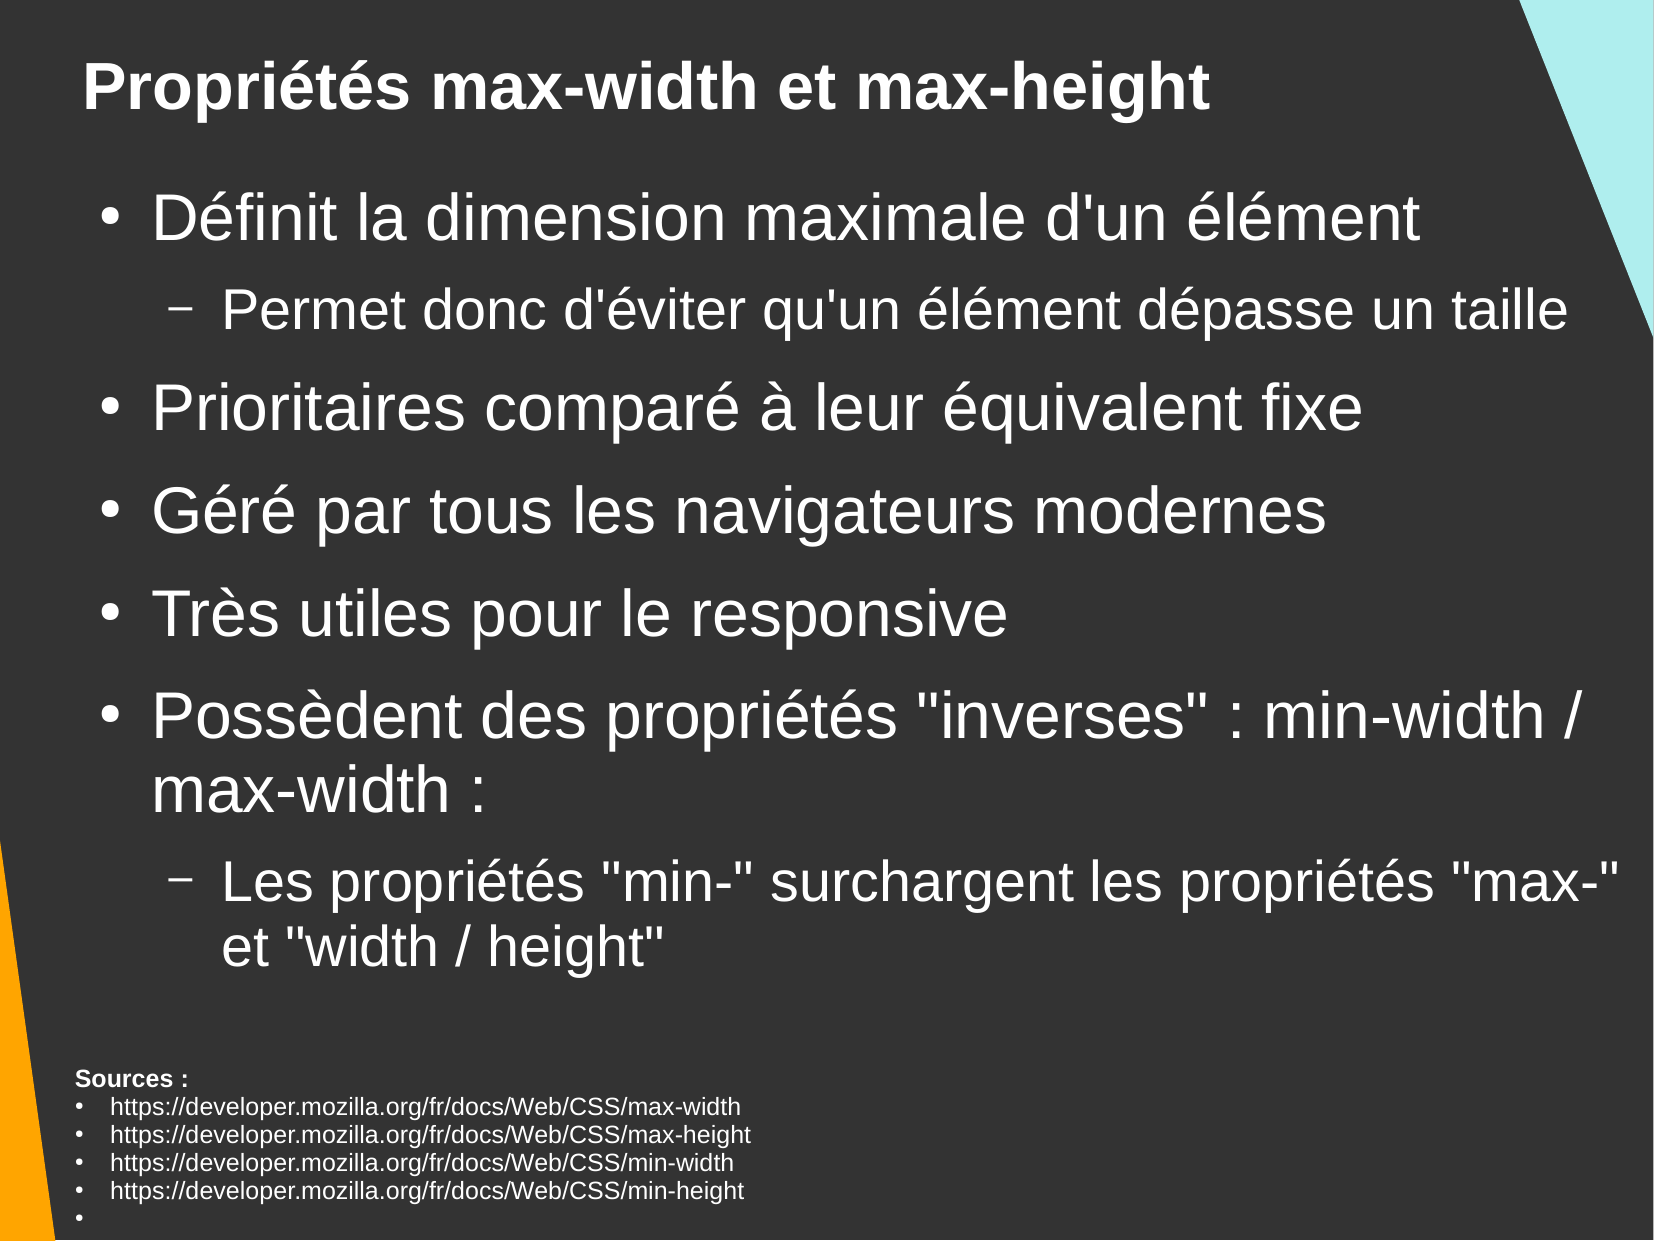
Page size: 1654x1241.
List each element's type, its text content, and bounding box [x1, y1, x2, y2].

list Définit la dimension maximale d'un élément Permet donc d'éviter qu'un élément dépasse un taille Prioritaires comparé à leur équivalent fixe Géré par tous les navigateurs modernes Très utiles pour le responsive Possèdent des propriétés "inverses" : min-width / max-width : Les propriétés "min-" surchargent les propriétés "max-" et "width / height" [80, 180, 1630, 981]
text_box Sources : https://developer.mozilla.org/fr/docs/Web/CSS/max-width https://developer.mozilla.org/fr/docs/Web/CSS/max-height https://developer.mozilla.org/fr/docs/Web/CSS/min-width https://developer.mozilla.org/fr/docs/Web/CSS/min-height [60, 1057, 1546, 1241]
title Propriétés max-width et max-height [82, 49, 1571, 152]
text_box [0, 840, 56, 1241]
text_box [1519, 0, 1654, 340]
